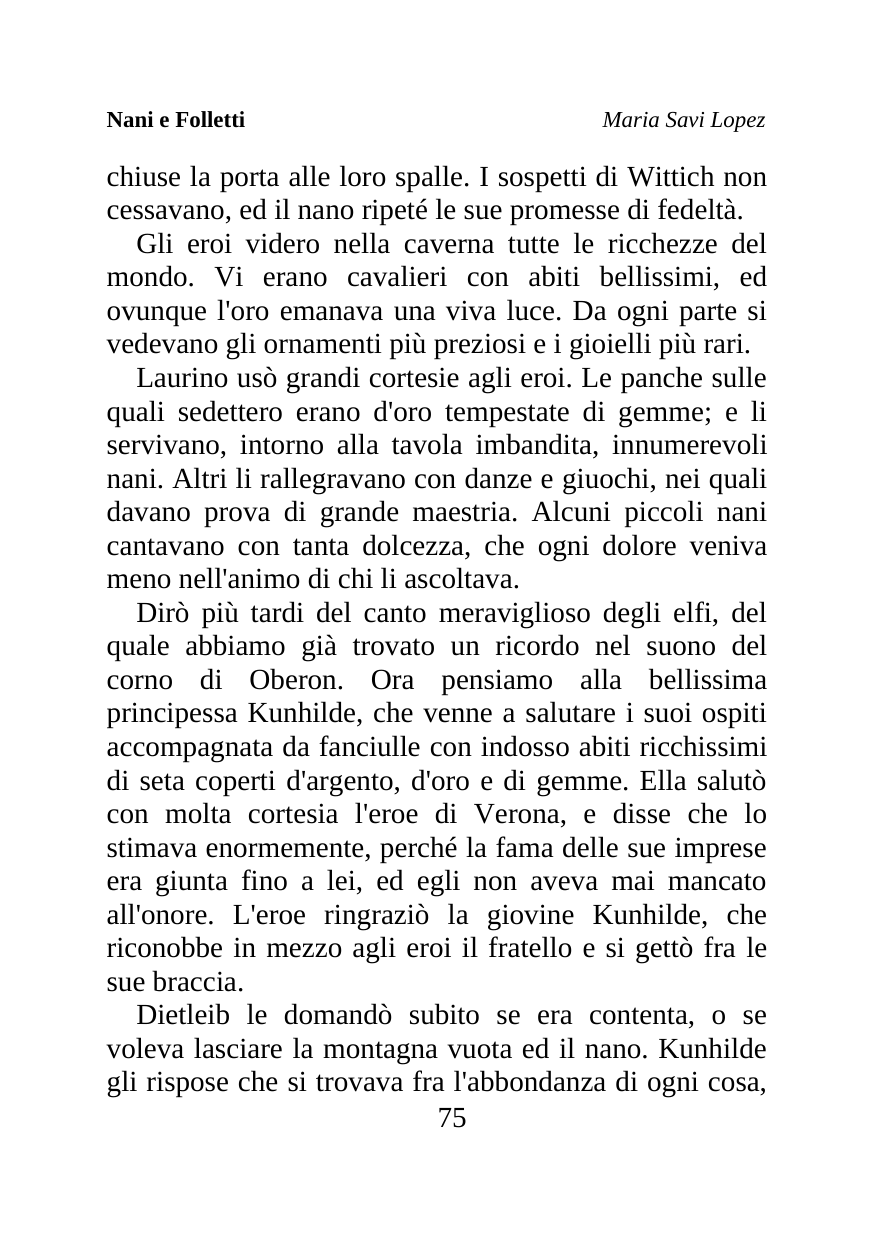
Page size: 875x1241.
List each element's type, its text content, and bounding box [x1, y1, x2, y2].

text Dirò più tardi del canto meraviglioso degli elfi, del quale abbiamo già trovato un ricordo nel suono del corno di Oberon. Ora pensiamo alla bellissima principessa Kunhilde, che venne a salutare i suoi ospiti accompagnata da fanciulle con indosso abiti ricchissimi di seta coperti d'argento, d'oro e di gemme. Ella salutò con molta cortesia l'eroe di Verona, e disse che lo stimava enormemente, perché la fama delle sue imprese era giunta fino a lei, ed egli non aveva mai mancato all'onore. L'eroe ringraziò la giovine Kunhilde, che riconobbe in mezzo agli eroi il fratello e si gettò fra le sue braccia. [106, 595, 768, 997]
text Gli eroi videro nella caverna tutte le ricchezze del mondo. Vi erano cavalieri con abiti bellissimi, ed ovunque l'oro emanava una viva luce. Da ogni parte si vedevano gli ornamenti più preziosi e i gioielli più rari. [106, 226, 768, 360]
text Dietleib le domandò subito se era contenta, o se voleva lasciare la montagna vuota ed il nano. Kunhilde gli rispose che si trovava fra l'abbondanza di ogni cosa, [106, 997, 768, 1098]
text chiuse la porta alle loro spalle. I sospetti di Wittich non cessavano, ed il nano ripeté le sue promesse di fedeltà. [106, 159, 768, 226]
text Laurino usò grandi cortesie agli eroi. Le panche sulle quali sedettero erano d'oro tempestate di gemme; e li servivano, intorno alla tavola imbandita, innumerevoli nani. Altri li rallegravano con danze e giuochi, nei quali davano prova di grande maestria. Alcuni piccoli nani cantavano con tanta dolcezza, che ogni dolore veniva meno nell'animo di chi li ascoltava. [106, 360, 768, 595]
